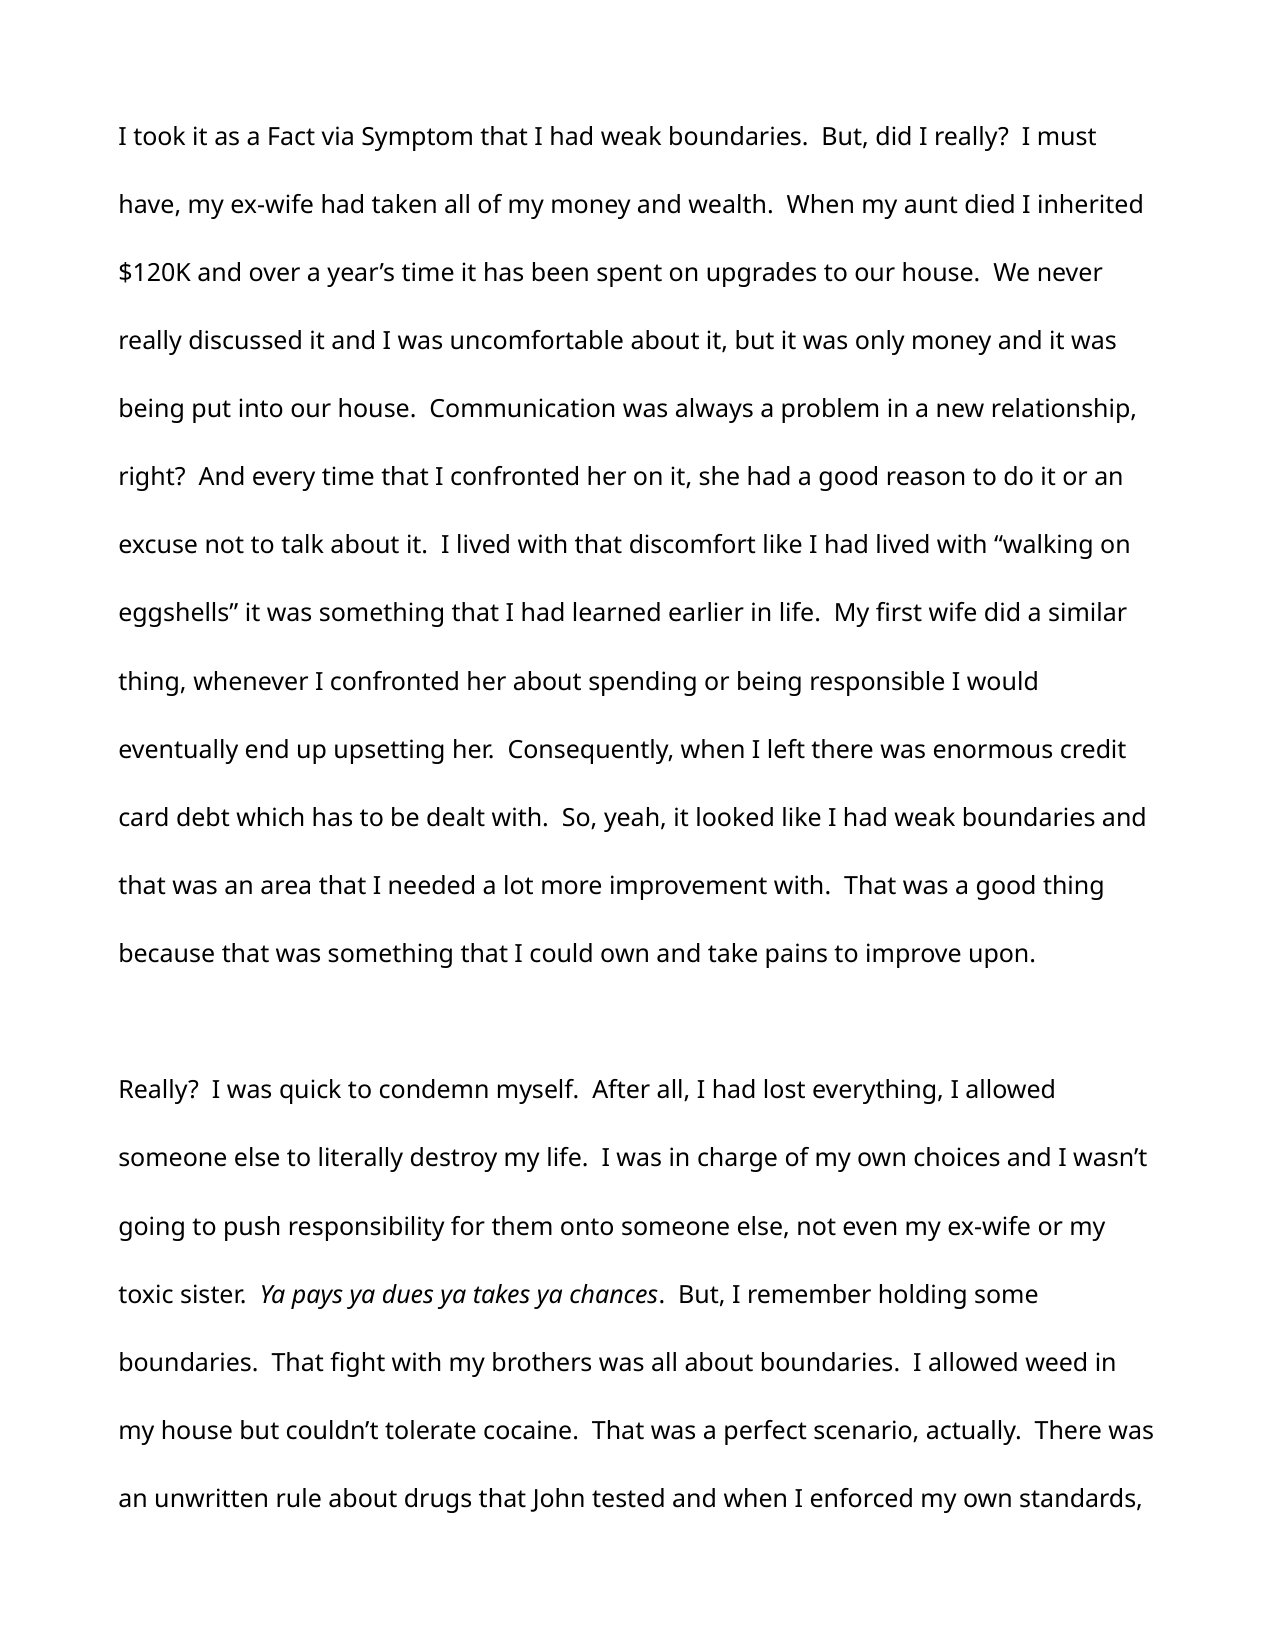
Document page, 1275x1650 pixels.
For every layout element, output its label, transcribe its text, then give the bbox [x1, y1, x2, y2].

text Really? I was quick to condemn myself. After all, I had lost everything, I allowed someone else to literally destroy my life. I was in charge of my own choices and I wasn’t going to push responsibility for them onto someone else, not even my ex-wife or my toxic sister. Ya pays ya dues ya takes ya chances. But, I remember holding some boundaries. That fight with my brothers was all about boundaries. I allowed weed in my house but couldn’t tolerate cocaine. That was a perfect scenario, actually. There was an unwritten rule about drugs that John tested and when I enforced my own standards, [118, 1072, 1157, 1515]
text I took it as a Fact via Symptom that I had weak boundaries. But, did I really? I must have, my ex-wife had taken all of my money and wealth. When my aunt died I inherited $120K and over a year’s time it has been spent on upgrades to our house. We never really discussed it and I was uncomfortable about it, but it was only money and it was being put into our house. Communication was always a problem in a new relationship, right? And every time that I confronted her on it, she had a good reason to do it or an excuse not to talk about it. I lived with that discomfort like I had lived with “walking on eggshells” it was something that I had learned earlier in life. My first wife did a similar thing, whenever I confronted her about spending or being responsible I would eventually end up upsetting her. Consequently, when I left there was enormous credit card debt which has to be dealt with. So, yeah, it looked like I had weak boundaries and that was an area that I needed a lot more improvement with. That was a good thing because that was something that I could own and take pains to improve upon. [118, 118, 1157, 970]
